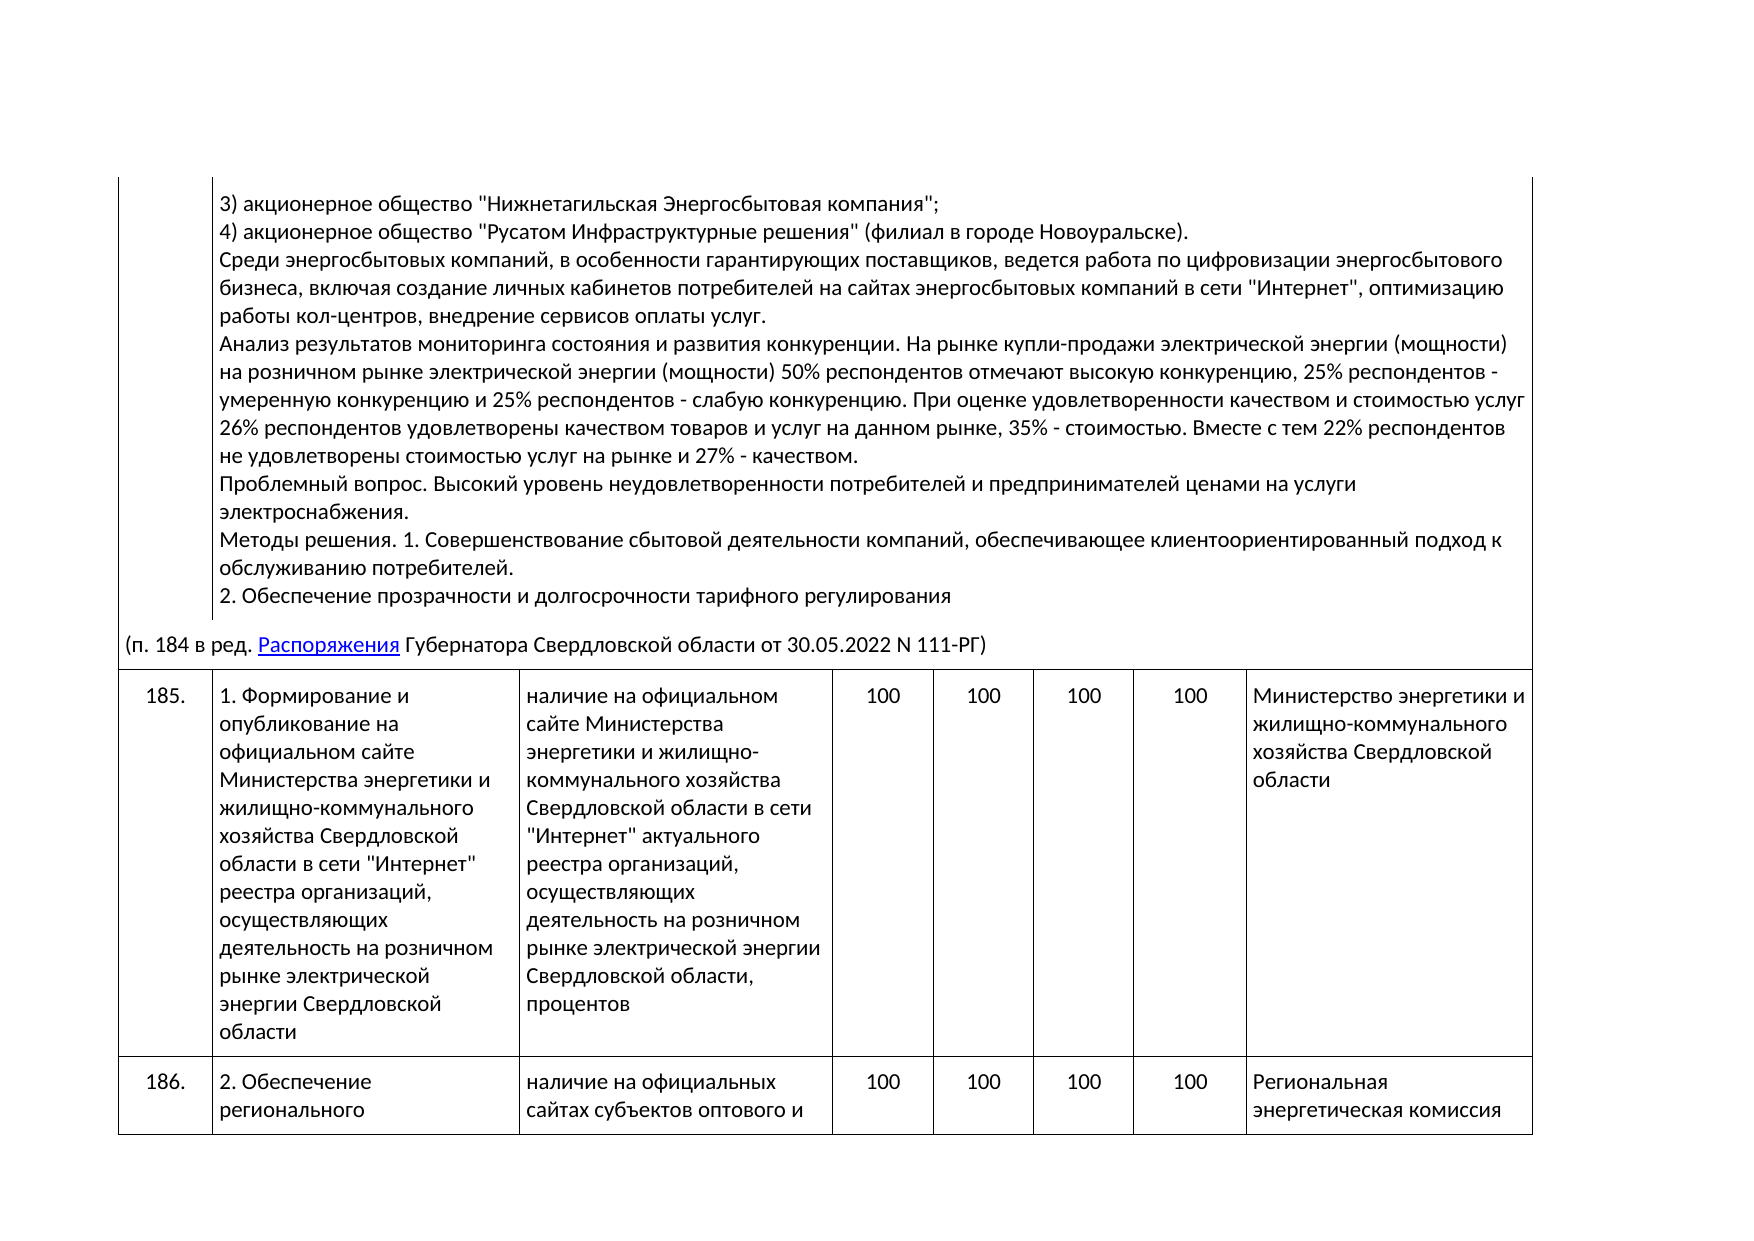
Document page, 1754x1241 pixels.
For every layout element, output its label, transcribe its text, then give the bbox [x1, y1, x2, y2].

table_cell 186. [119, 1057, 212, 1134]
table_cell [119, 178, 212, 620]
table_cell 2. Обеспечение регионального [213, 1057, 519, 1134]
table_cell 100 [833, 670, 933, 1056]
table_cell 100 [1034, 1057, 1133, 1134]
table_cell 100 [833, 1057, 933, 1134]
table_cell 185. [119, 670, 212, 1056]
table_cell 3) акционерное общество "Нижнетагильская Энергосбытовая компания"; 4) акционерное общество "Русатом Инфраструктурные решения" (филиал в городе Новоуральске). Среди энергосбытовых компаний, в особенности гарантирующих поставщиков, ведется работа по цифровизации энергосбытового бизнеса, включая создание личных кабинетов потребителей на сайтах энергосбытовых компаний в сети "Интернет", оптимизацию работы кол-центров, внедрение сервисов оплаты услуг. Анализ результатов мониторинга состояния и развития конкуренции. На рынке купли-продажи электрической энергии (мощности) на розничном рынке электрической энергии (мощности) 50% респондентов отмечают высокую конкуренцию, 25% респондентов - умеренную конкуренцию и 25% респондентов - слабую конкуренцию. При оценке удовлетворенности качеством и стоимостью услуг 26% респондентов удовлетворены качеством товаров и услуг на данном рынке, 35% - стоимостью. Вместе с тем 22% респондентов не удовлетворены стоимостью услуг на рынке и 27% - качеством. Проблемный вопрос. Высокий уровень неудовлетворенности потребителей и предпринимателей ценами на услуги электроснабжения. Методы решения. 1. Совершенствование сбытовой деятельности компаний, обеспечивающее клиентоориентированный подход к обслуживанию потребителей. 2. Обеспечение прозрачности и долгосрочности тарифного регулирования [213, 178, 1532, 620]
table_cell 100 [1134, 670, 1246, 1056]
table_cell 1. Формирование и опубликование на официальном сайте Министерства энергетики и жилищно-коммунального хозяйства Свердловской области в сети "Интернет" реестра организаций, осуществляющих деятельность на розничном рынке электрической энергии Свердловской области [213, 670, 519, 1056]
table_cell наличие на официальном сайте Министерства энергетики и жилищно-коммунального хозяйства Свердловской области в сети "Интернет" актуального реестра организаций, осуществляющих деятельность на розничном рынке электрической энергии Свердловской области, процентов [520, 670, 832, 1056]
table_cell 100 [1034, 670, 1133, 1056]
table_cell 100 [1134, 1057, 1246, 1134]
table_cell 100 [934, 1057, 1033, 1134]
table_cell (п. 184 в ред. Распоряжения Губернатора Свердловской области от 30.05.2022 N 111-РГ) [119, 620, 1532, 669]
table_cell Министерство энергетики и жилищно-коммунального хозяйства Свердловской области [1247, 670, 1532, 1056]
table_cell наличие на официальных сайтах субъектов оптового и [520, 1057, 832, 1134]
table_cell Региональная энергетическая комиссия [1247, 1057, 1532, 1134]
table_cell 100 [934, 670, 1033, 1056]
